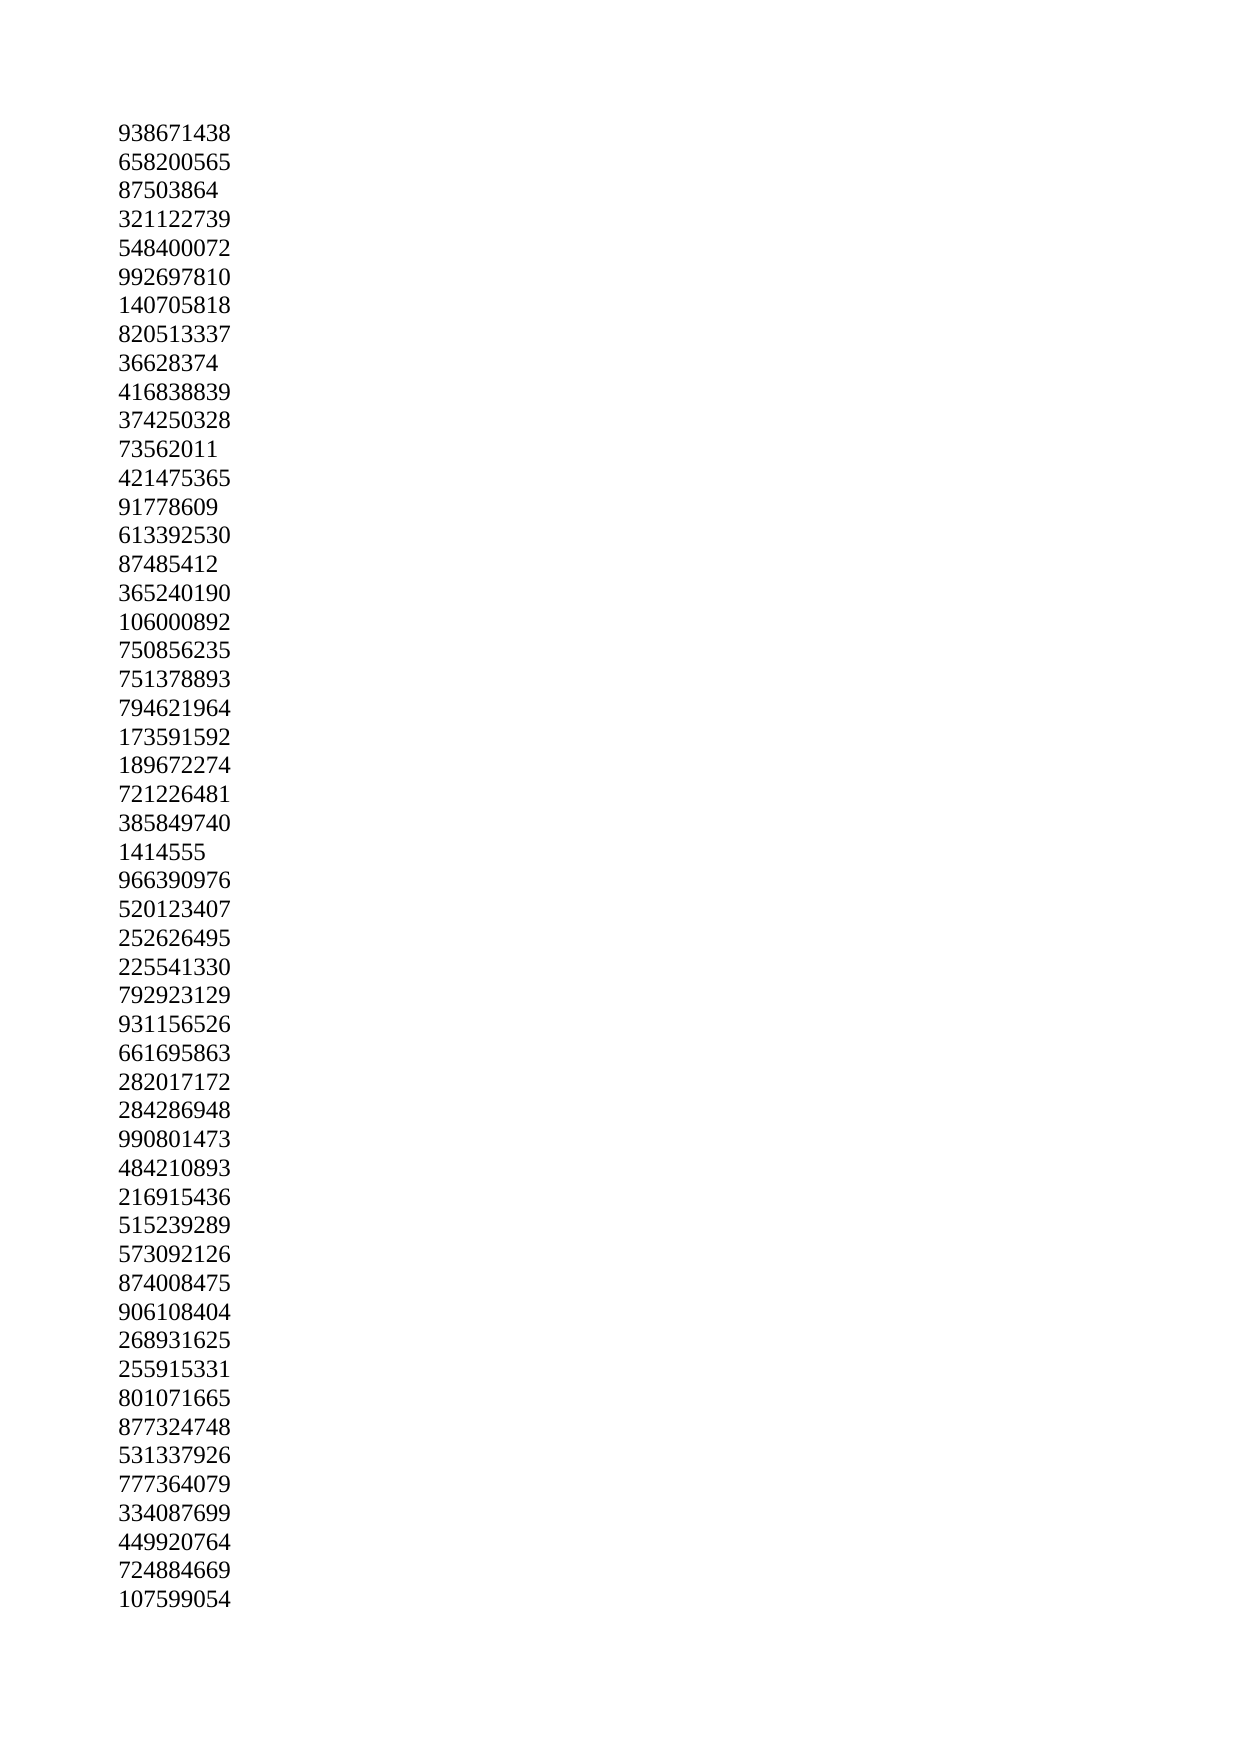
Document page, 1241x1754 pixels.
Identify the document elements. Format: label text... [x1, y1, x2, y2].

table_cell 87485412 [118, 549, 1122, 578]
table_cell 73562011 [118, 434, 1122, 463]
table_cell 658200565 [118, 147, 1122, 176]
table_cell 189672274 [118, 751, 1122, 779]
table_cell 801071665 [118, 1383, 1122, 1412]
table_cell 548400072 [118, 233, 1122, 262]
table_cell 531337926 [118, 1441, 1122, 1469]
table_cell 268931625 [118, 1326, 1122, 1354]
table_cell 255915331 [118, 1354, 1122, 1383]
table_cell 1414555 [118, 837, 1122, 866]
table_cell 284286948 [118, 1096, 1122, 1124]
table_cell 87503864 [118, 176, 1122, 204]
table_cell 777364079 [118, 1469, 1122, 1498]
table_cell 992697810 [118, 262, 1122, 291]
table_cell 938671438 [118, 118, 1122, 147]
table_cell 36628374 [118, 348, 1122, 377]
table_cell 751378893 [118, 664, 1122, 693]
table_cell 750856235 [118, 636, 1122, 664]
table_cell 990801473 [118, 1124, 1122, 1153]
table_cell 966390976 [118, 866, 1122, 894]
table_cell 449920764 [118, 1527, 1122, 1556]
table_cell 91778609 [118, 492, 1122, 521]
table_cell 282017172 [118, 1067, 1122, 1096]
table_cell 421475365 [118, 463, 1122, 492]
table_cell 225541330 [118, 952, 1122, 981]
table_cell 721226481 [118, 779, 1122, 808]
table_cell 173591592 [118, 722, 1122, 751]
table_cell 724884669 [118, 1556, 1122, 1584]
table_cell 334087699 [118, 1498, 1122, 1527]
table_cell 321122739 [118, 204, 1122, 233]
table_cell 216915436 [118, 1182, 1122, 1211]
table_cell 520123407 [118, 894, 1122, 923]
table_cell 613392530 [118, 521, 1122, 549]
table_cell 794621964 [118, 693, 1122, 722]
table_cell 252626495 [118, 923, 1122, 952]
table_cell 515239289 [118, 1211, 1122, 1239]
table_cell 573092126 [118, 1239, 1122, 1268]
table_cell 877324748 [118, 1412, 1122, 1441]
table_cell 107599054 [118, 1584, 1122, 1613]
table_cell 484210893 [118, 1153, 1122, 1182]
table_cell 906108404 [118, 1297, 1122, 1326]
table_cell 140705818 [118, 291, 1122, 319]
table_cell 931156526 [118, 1009, 1122, 1038]
table_cell 385849740 [118, 808, 1122, 837]
table_cell 365240190 [118, 578, 1122, 607]
table_cell 374250328 [118, 406, 1122, 434]
table_cell 792923129 [118, 981, 1122, 1009]
table_cell 416838839 [118, 377, 1122, 406]
table_cell 874008475 [118, 1268, 1122, 1297]
table_cell 106000892 [118, 607, 1122, 636]
table_cell 661695863 [118, 1038, 1122, 1067]
table_cell 820513337 [118, 319, 1122, 348]
